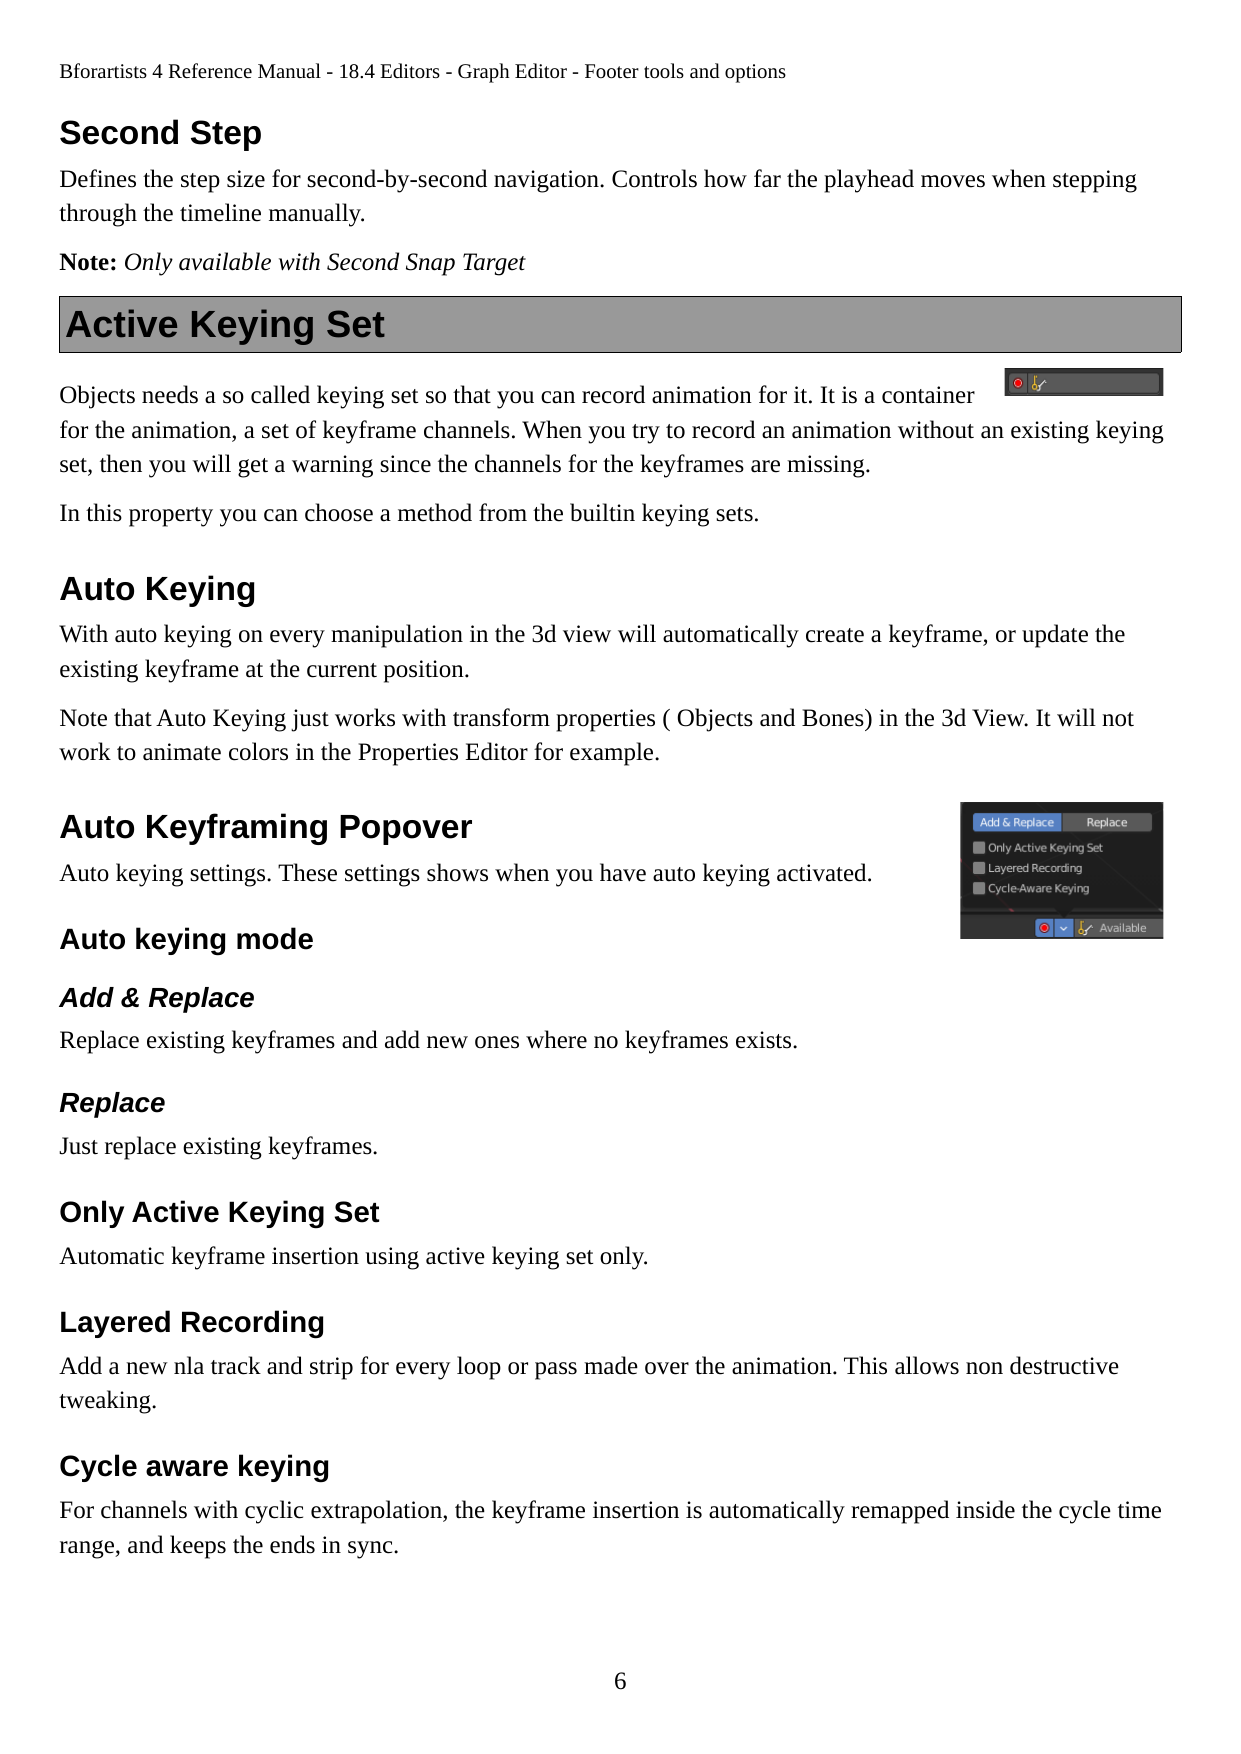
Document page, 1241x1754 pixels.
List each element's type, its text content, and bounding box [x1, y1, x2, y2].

text Note: Only available with Second Snap Target [59, 247, 1181, 276]
subtitle Replace [59, 1087, 1181, 1119]
text Add a new nla track and strip for every loop or pass made over the animation. This allows non destructive tweaking. [59, 1351, 1181, 1414]
text Replace existing keyframes and add new ones where no keyframes exists. [59, 1025, 1181, 1054]
subtitle Only Active Keying Set [59, 1195, 1181, 1229]
subtitle Auto keying mode [59, 922, 1181, 956]
subtitle Cycle aware keying [59, 1449, 1181, 1483]
text Note that Auto Keying just works with transform properties ( Objects and Bones) in the 3d View. It will not work to animate colors in the Properties Editor for example. [59, 703, 1181, 766]
text Objects needs a so called keying set so that you can record animation for it. It is a container for the animation, a set of keyframe channels. When you try to record an animation without an existing keying set, then you will get a warning since the channels for the keyframes are missing. [59, 380, 1181, 478]
text Automatic keyframe insertion using active keying set only. [59, 1241, 1181, 1270]
text Auto keying settings. These settings shows when you have auto keying activated. [59, 858, 960, 887]
text Just replace existing keyframes. [59, 1131, 1181, 1160]
subtitle Auto Keying [59, 568, 1181, 607]
text For channels with cyclic extrapolation, the keyframe insertion is automatically remapped inside the cycle time range, and keeps the ends in sync. [59, 1495, 1181, 1559]
text With auto keying on every manipulation in the 3d view will automatically create a keyframe, or update the existing keyframe at the current position. [59, 619, 1181, 683]
text Defines the step size for second-by-second navigation. Controls how far the playhead moves when stepping through the timeline manually. [59, 164, 1181, 227]
picture [960, 802, 1164, 939]
table_header Active Keying Set [60, 297, 1181, 352]
subtitle [1164, 807, 1181, 846]
picture [1004, 368, 1164, 396]
subtitle Layered Recording [59, 1305, 1181, 1338]
subtitle Add & Replace [59, 981, 1181, 1013]
subtitle Second Step [59, 113, 1181, 151]
text In this property you can choose a method from the builtin keying sets. [59, 498, 1181, 527]
subtitle Auto Keyframing Popover [59, 807, 960, 846]
